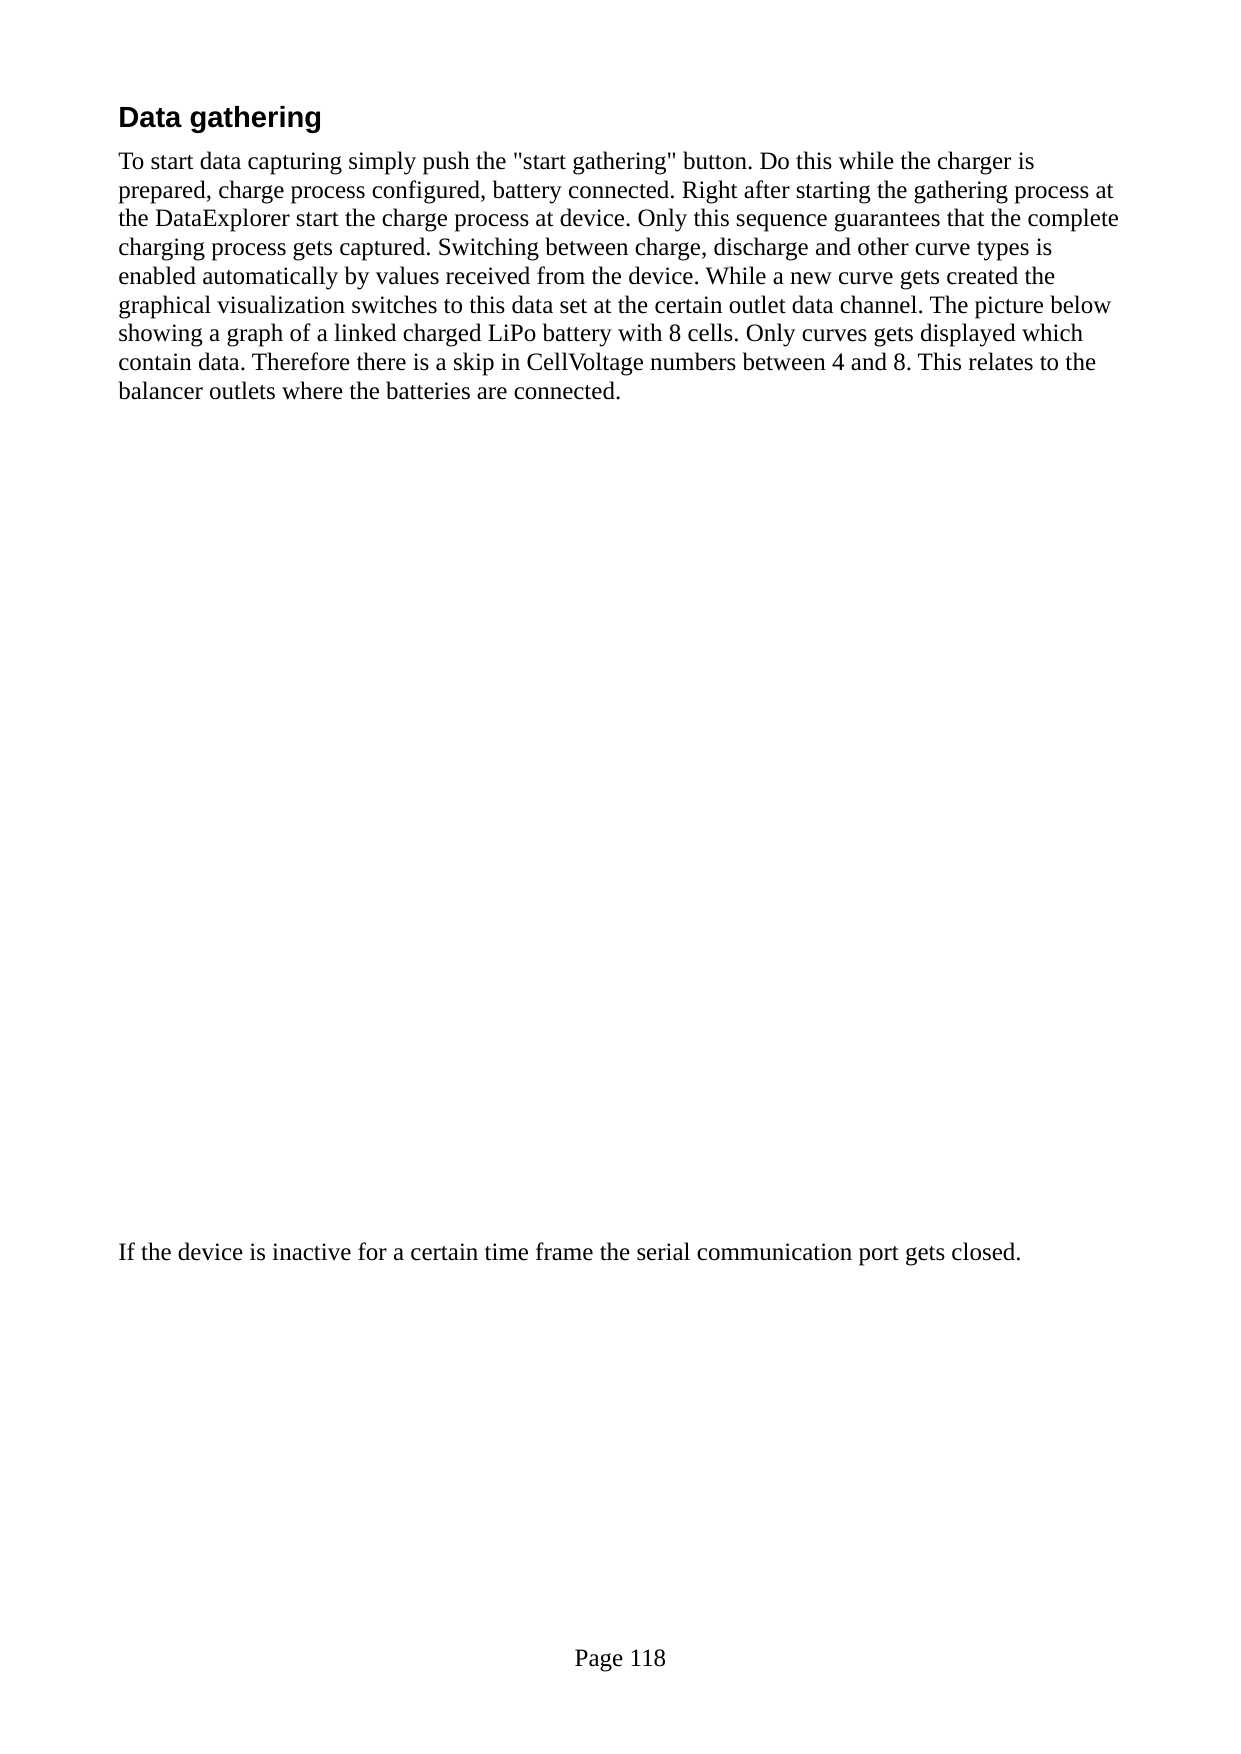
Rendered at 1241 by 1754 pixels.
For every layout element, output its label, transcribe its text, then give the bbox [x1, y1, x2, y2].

subtitle Data gathering [118, 100, 1122, 133]
text To start data capturing simply push the "start gathering" button. Do this while the charger is prepared, charge process configured, battery connected. Right after starting the gathering process at the DataExplorer start the charge process at device. Only this sequence guarantees that the complete charging process gets captured. Switching between charge, discharge and other curve types is enabled automatically by values received from the device. While a new curve gets created the graphical visualization switches to this data set at the certain outlet data channel. The picture below showing a graph of a linked charged LiPo battery with 8 cells. Only curves gets displayed which contain data. Therefore there is a skip in CellVoltage numbers between 4 and 8. This relates to the balancer outlets where the batteries are connected. [118, 146, 1122, 405]
text If the device is inactive for a certain time frame the serial communication port gets closed. [118, 1237, 1122, 1266]
